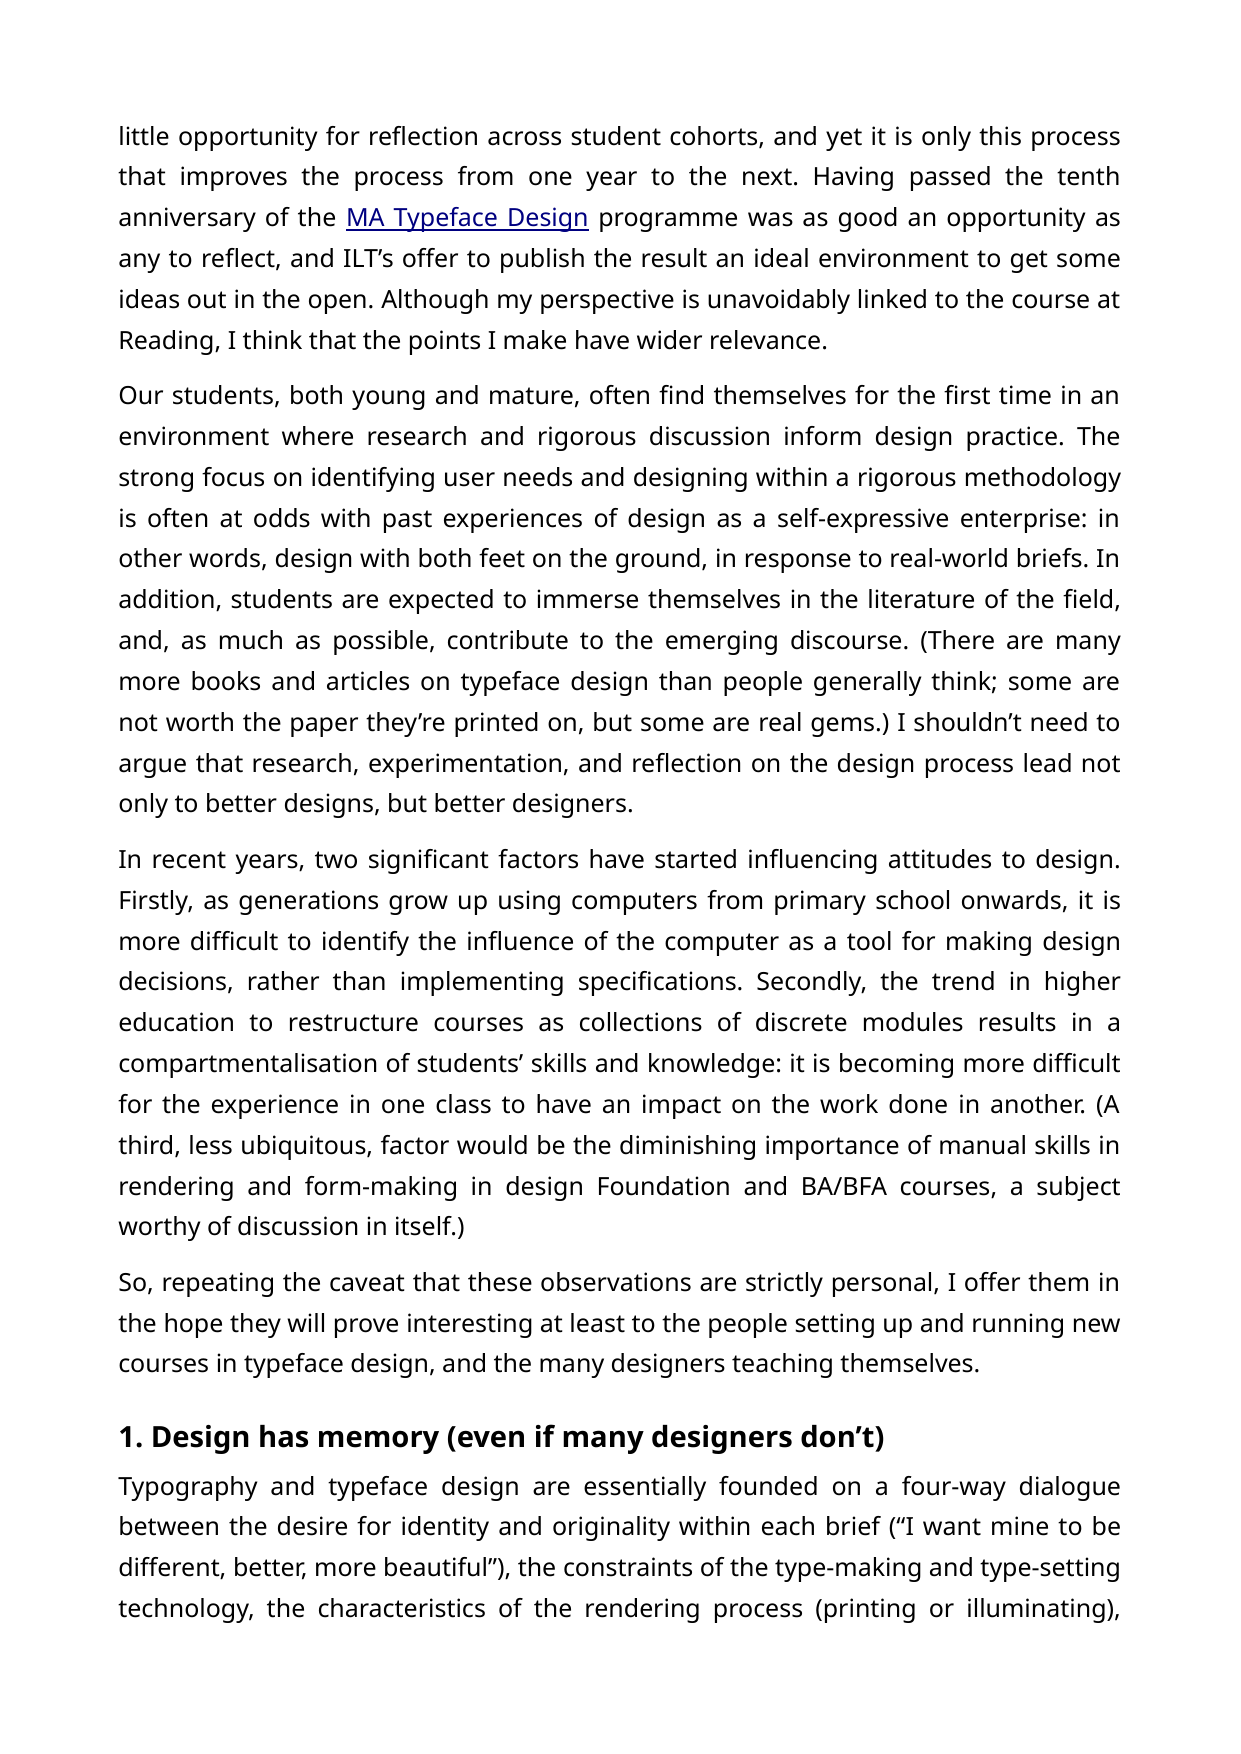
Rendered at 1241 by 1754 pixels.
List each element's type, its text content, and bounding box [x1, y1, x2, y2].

text So, repeating the caveat that these observations are strictly personal, I offer them in the hope they will prove interesting at least to the people setting up and running new courses in typeface design, and the many designers teaching themselves. [118, 1264, 1122, 1380]
text Typography and typeface design are essentially founded on a four-way dialogue between the desire for identity and originality within each brief (“I want mine to be different, better, more beautiful”), the constraints of the type-making and type-setting technology, the characteristics of the rendering process (printing or illuminating), [118, 1468, 1122, 1625]
text little opportunity for reflection across student cohorts, and yet it is only this process that improves the process from one year to the next. Having passed the tenth anniversary of the MA Typeface Design programme was as good an opportunity as any to reflect, and ILT’s offer to publish the result an ideal environment to get some ideas out in the open. Although my perspective is unavoidably linked to the course at Reading, I think that the points I make have wider relevance. [118, 118, 1122, 356]
subtitle 1. Design has memory (even if many designers don’t) [118, 1416, 1122, 1456]
text In recent years, two significant factors have started influencing attitudes to design. Firstly, as generations grow up using computers from primary school onwards, it is more difficult to identify the influence of the computer as a tool for making design decisions, rather than implementing specifications. Secondly, the trend in higher education to restructure courses as collections of discrete modules results in a compartmentalisation of students’ skills and knowledge: it is becoming more difficult for the experience in one class to have an impact on the work done in another. (A third, less ubiquitous, factor would be the diminishing importance of manual skills in rendering and form-making in design Foundation and BA/BFA courses, a subject worthy of discussion in itself.) [118, 841, 1122, 1243]
text Our students, both young and mature, often find themselves for the first time in an environment where research and rigorous discussion inform design practice. The strong focus on identifying user needs and designing within a rigorous methodology is often at odds with past experiences of design as a self-expressive enterprise: in other words, design with both feet on the ground, in response to real-world briefs. In addition, students are expected to immerse themselves in the literature of the field, and, as much as possible, contribute to the emerging discourse. (There are many more books and articles on typeface design than people generally think; some are not worth the paper they’re printed on, but some are real gems.) I shouldn’t need to argue that research, experimentation, and reflection on the design process lead not only to better designs, but better designers. [118, 378, 1122, 820]
